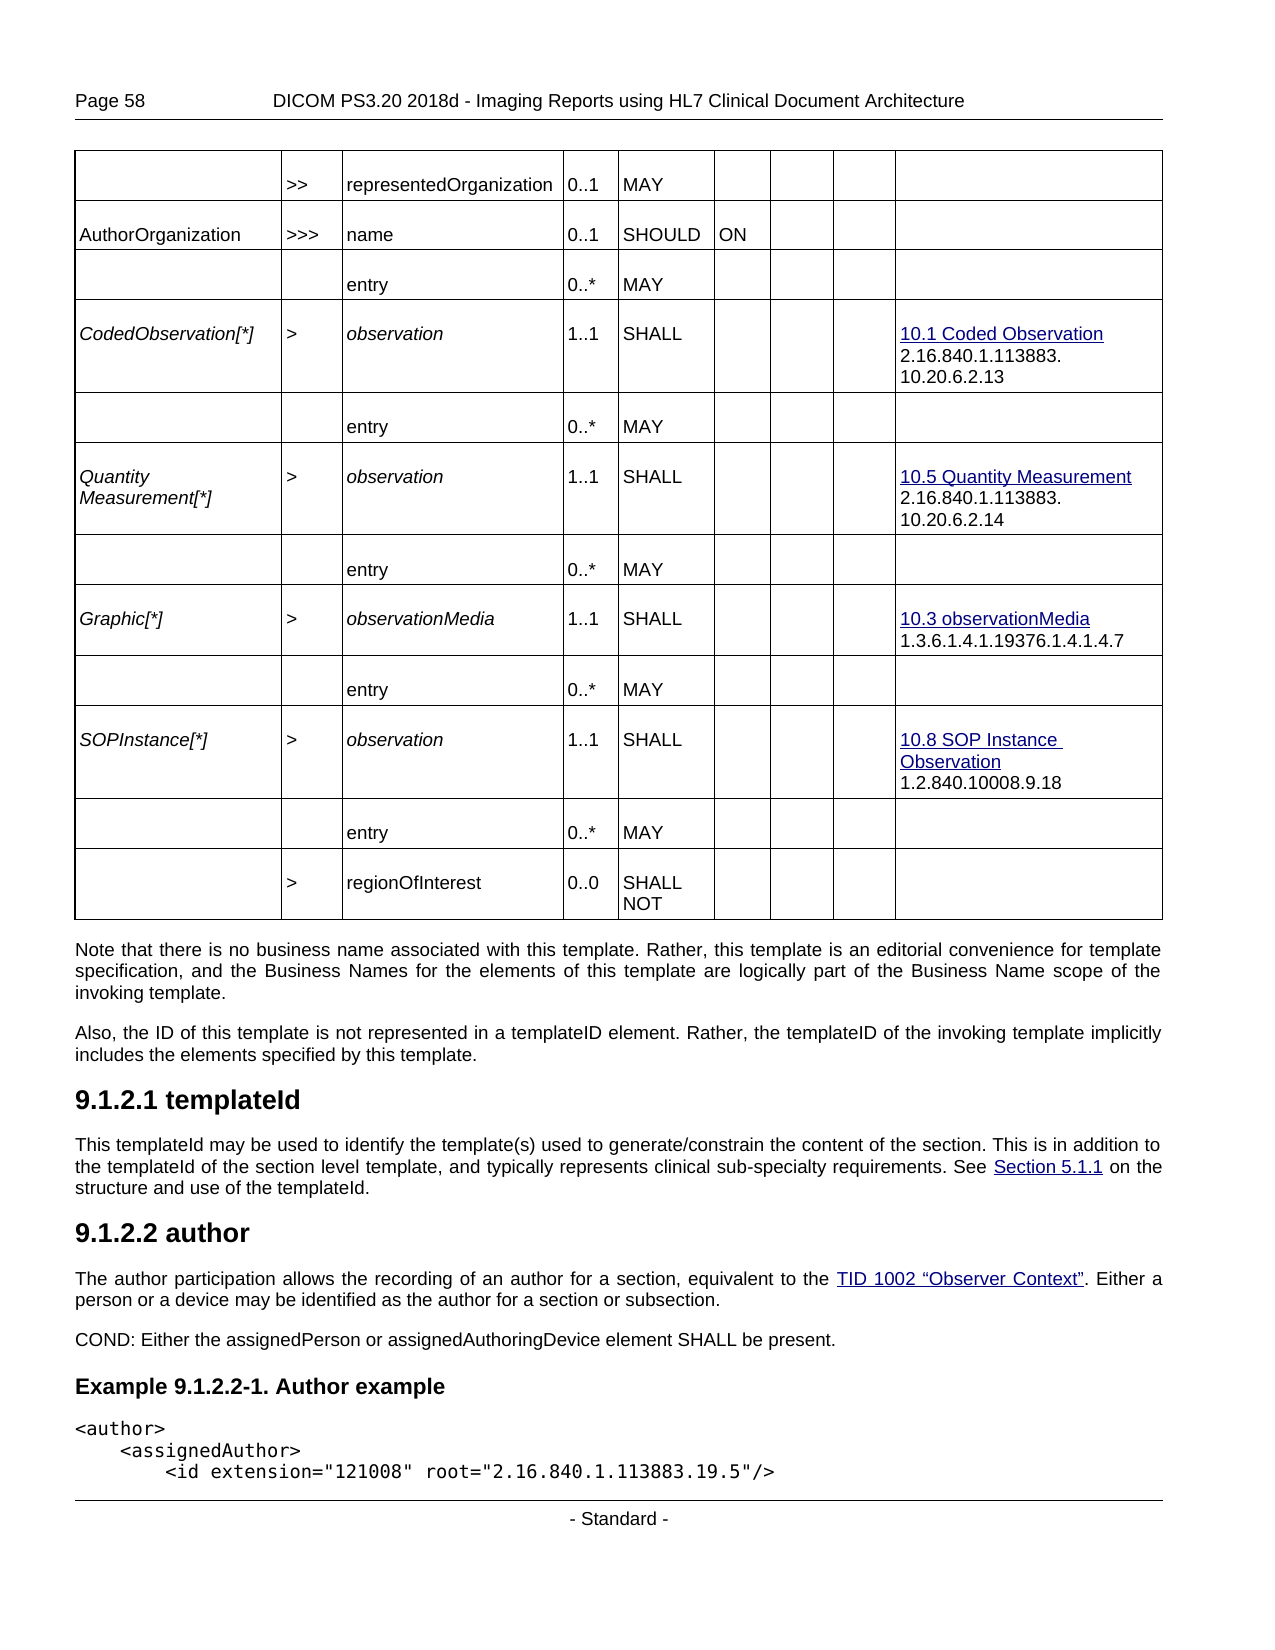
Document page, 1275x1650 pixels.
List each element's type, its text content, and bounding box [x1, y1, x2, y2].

table_cell [834, 535, 895, 584]
table_cell entry [343, 250, 563, 299]
text Example 9.1.2.2-1. Author example [75, 1373, 1162, 1399]
table_cell [282, 656, 342, 705]
table_cell [76, 393, 281, 442]
table_cell SHALL [619, 300, 714, 392]
table_cell [771, 300, 833, 392]
table_cell ON [715, 201, 770, 249]
table_cell [76, 151, 281, 200]
table_cell [834, 706, 895, 798]
text Also, the ID of this template is not represented in a templateID element. Rather, the templateID of the invoking template implicitly includes the elements specified by this template. [75, 1022, 1162, 1065]
table_cell MAY [619, 799, 714, 847]
table_cell [834, 585, 895, 655]
table_cell [282, 393, 342, 442]
table_cell MAY [619, 393, 714, 442]
table_cell [896, 656, 1162, 705]
table_cell [771, 250, 833, 299]
table_cell SHALL NOT [619, 849, 714, 919]
table_cell [715, 849, 770, 919]
table_cell [834, 201, 895, 249]
table_cell [76, 656, 281, 705]
table_cell [715, 535, 770, 584]
text This templateId may be used to identify the template(s) used to generate/constrain the content of the section. This is in addition to the templateId of the section level template, and typically represents clinical sub-specialty requirements. See Section 5.1.1 on the structure and use of the templateId. [75, 1134, 1162, 1198]
table_cell [771, 849, 833, 919]
table_cell 10.8 SOP Instance Observation 1.2.840.10008.9.18 [896, 706, 1162, 798]
table_cell [771, 535, 833, 584]
table_cell [771, 799, 833, 847]
table_cell [282, 250, 342, 299]
table_cell entry [343, 535, 563, 584]
table_cell 0..* [564, 250, 618, 299]
table_cell > [282, 585, 342, 655]
table_cell 0..0 [564, 849, 618, 919]
table_cell 1..1 [564, 585, 618, 655]
table_cell [715, 443, 770, 534]
table_cell represented​Organization [343, 151, 563, 200]
table_cell 0..* [564, 393, 618, 442]
table_cell 10.3 observationMedia 1.3.6.1.4.1.19376.​1.4.1.4.7 [896, 585, 1162, 655]
table_cell > [282, 706, 342, 798]
table_cell [76, 849, 281, 919]
table_cell > [282, 300, 342, 392]
table_cell Graphic[*] [76, 585, 281, 655]
text COND: Either the assignedPerson or assignedAuthoringDevice element SHALL be present. [75, 1329, 1162, 1351]
table_cell [834, 849, 895, 919]
table_cell [896, 393, 1162, 442]
table_cell [896, 250, 1162, 299]
table_cell 1..1 [564, 300, 618, 392]
text <author> <assignedAuthor> <id extension="121008" root="2.16.840.1.113883.19.5"/> [75, 1418, 1162, 1483]
table_cell > [282, 443, 342, 534]
text 9.1.2.1 templateId [75, 1084, 1162, 1115]
text Note that there is no business name associated with this template. Rather, this template is an editorial convenience for template specification, and the Business Names for the elements of this template are logically part of the Business Name scope of the invoking template. [75, 938, 1162, 1003]
table_cell [771, 151, 833, 200]
table_cell MAY [619, 535, 714, 584]
table_cell [896, 849, 1162, 919]
table_cell [834, 799, 895, 847]
table_cell MAY [619, 250, 714, 299]
table_cell MAY [619, 656, 714, 705]
table_cell entry [343, 799, 563, 847]
table_cell [715, 393, 770, 442]
text 9.1.2.2 author [75, 1217, 1162, 1248]
table_cell [715, 250, 770, 299]
table_cell SHALL [619, 706, 714, 798]
table_cell entry [343, 393, 563, 442]
table_cell 0..* [564, 535, 618, 584]
table_cell [771, 443, 833, 534]
table_cell [715, 706, 770, 798]
table_cell Quantity​Measurement[*] [76, 443, 281, 534]
table_cell [896, 201, 1162, 249]
table_cell [834, 300, 895, 392]
table_cell name [343, 201, 563, 249]
table_cell SHALL [619, 585, 714, 655]
table_cell Coded​Observation[*] [76, 300, 281, 392]
table_cell [76, 535, 281, 584]
table_cell observation​Media [343, 585, 563, 655]
table_cell 1..1 [564, 706, 618, 798]
table_cell [896, 799, 1162, 847]
table_cell [771, 706, 833, 798]
table_cell MAY [619, 151, 714, 200]
table_cell [282, 535, 342, 584]
table_cell [771, 393, 833, 442]
table_cell 1..1 [564, 443, 618, 534]
table_cell 10.5 Quantity Measurement 2.16.840.1.113883.​10.20.6.2.14 [896, 443, 1162, 534]
table_cell >> [282, 151, 342, 200]
table_cell [771, 201, 833, 249]
table_cell 0..* [564, 656, 618, 705]
table_cell [771, 656, 833, 705]
table_cell 10.1 Coded Observation 2.16.840.1.113883.​10.20.6.2.13 [896, 300, 1162, 392]
table_cell > [282, 849, 342, 919]
table_cell [715, 656, 770, 705]
table_cell [834, 443, 895, 534]
table_cell [834, 656, 895, 705]
table_cell [715, 151, 770, 200]
table_cell [834, 393, 895, 442]
table_cell region​Of​Interest [343, 849, 563, 919]
table_cell SHOULD [619, 201, 714, 249]
table_cell [76, 250, 281, 299]
table_cell Author​Organization [76, 201, 281, 249]
table_cell [834, 250, 895, 299]
table_cell entry [343, 656, 563, 705]
table_cell 0..1 [564, 151, 618, 200]
table_cell [282, 799, 342, 847]
table_cell [771, 585, 833, 655]
table_cell 0..* [564, 799, 618, 847]
table_cell [715, 585, 770, 655]
table_cell SOPInstance[*] [76, 706, 281, 798]
table_cell [896, 535, 1162, 584]
table_cell observation [343, 706, 563, 798]
table_cell >>> [282, 201, 342, 249]
table_cell [76, 799, 281, 847]
table_cell 0..1 [564, 201, 618, 249]
text The author participation allows the recording of an author for a section, equivalent to the TID 1002 “Observer Context”. Either a person or a device may be identified as the author for a section or subsection. [75, 1267, 1162, 1310]
table_cell [715, 300, 770, 392]
table_cell SHALL [619, 443, 714, 534]
table_cell [896, 151, 1162, 200]
table_cell observation [343, 300, 563, 392]
table_cell observation [343, 443, 563, 534]
table_cell [715, 799, 770, 847]
table_cell [834, 151, 895, 200]
